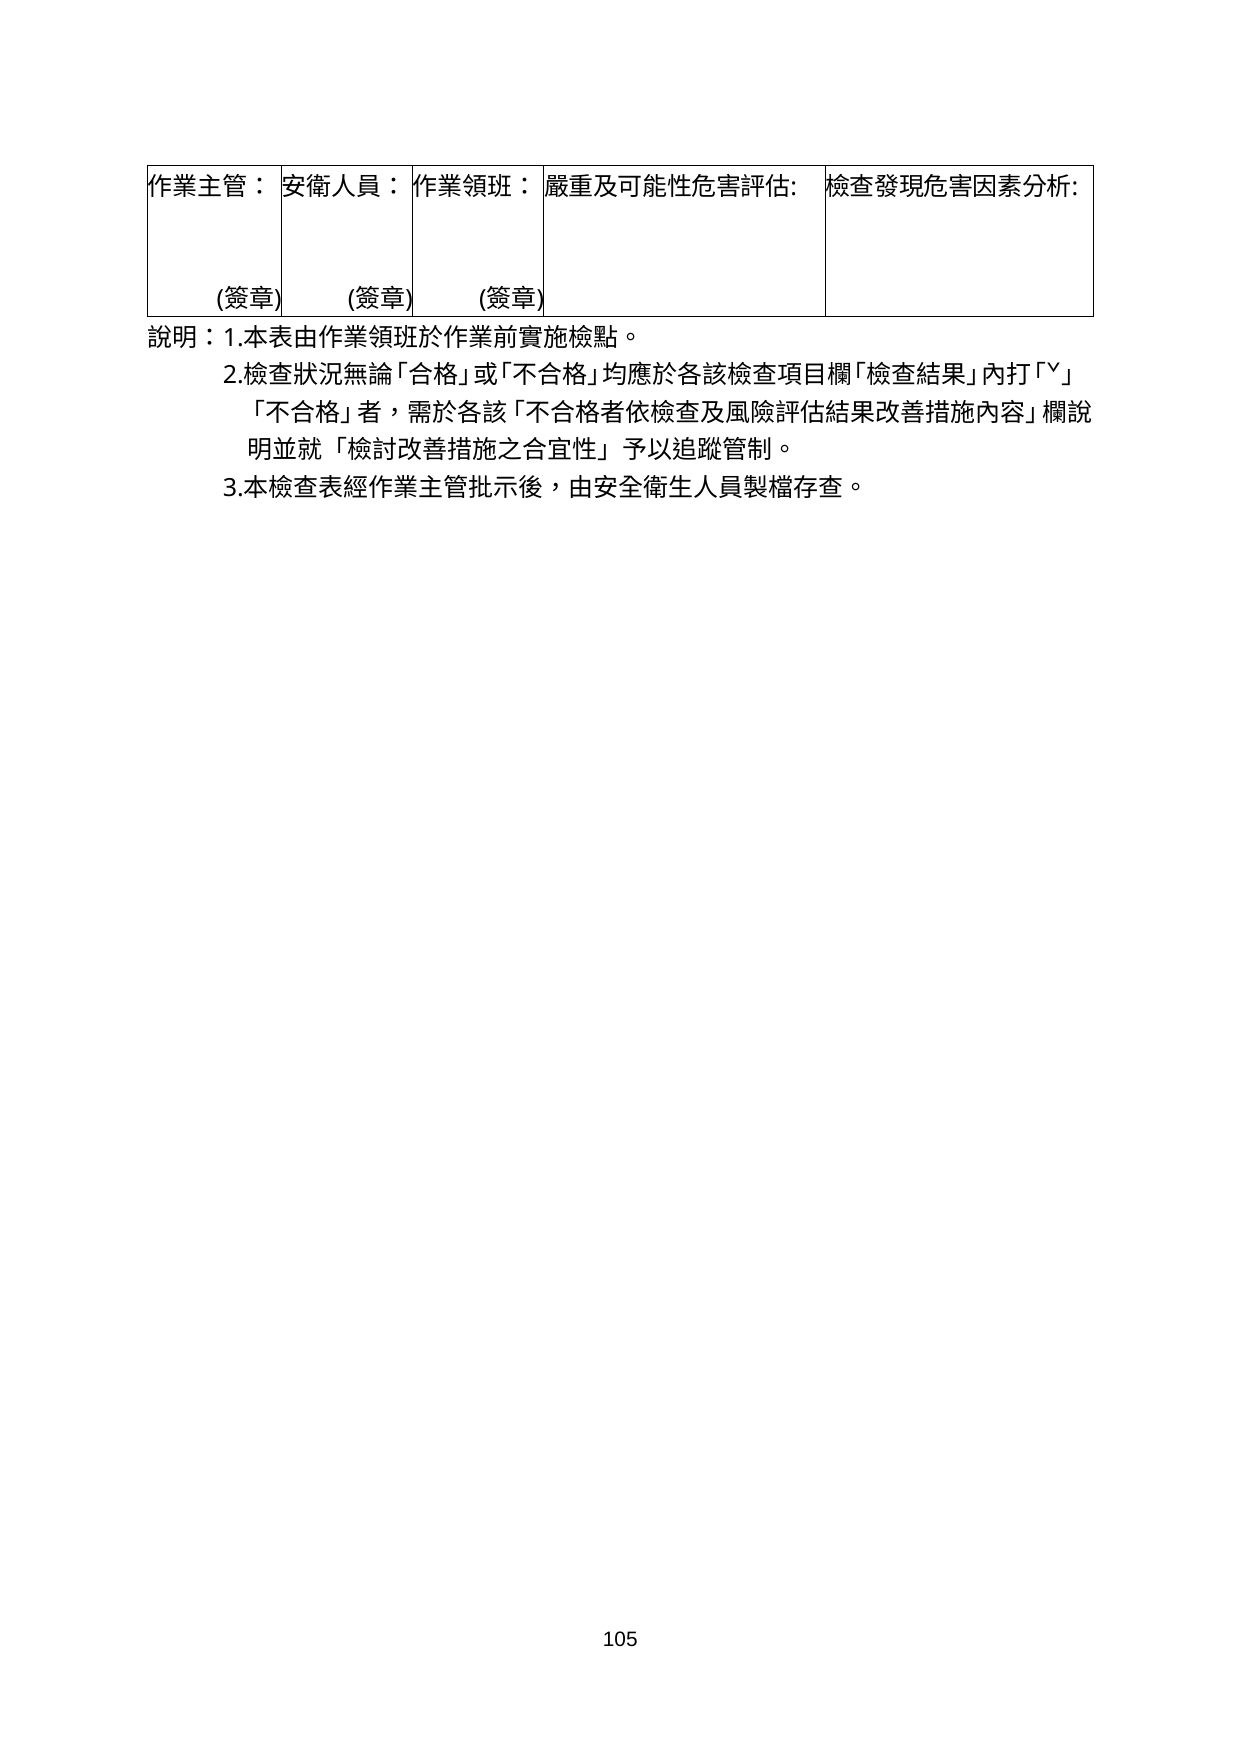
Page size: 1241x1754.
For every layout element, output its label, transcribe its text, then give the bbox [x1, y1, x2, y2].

text 2.檢查狀況無論「合格」或「不合格」均應於各該檢查項目欄「檢查結果」內打「ˇ」；「不合格」者，需於各該「不合格者依檢查及風險評估結果改善措施內容」欄說明並就「檢討改善措施之合宜性」予以追蹤管制。 [223, 354, 1092, 467]
table_cell 嚴重及可能性危害評估: [544, 166, 825, 316]
text 說明：1.本表由作業領班於作業前實施檢點。 [148, 317, 1092, 354]
table_cell 安衛人員： (簽章) [282, 166, 412, 316]
text 3.本檢查表經作業主管批示後，由安全衛生人員製檔存查。 [223, 467, 1092, 504]
table_cell 檢查發現危害因素分析: [826, 166, 1093, 316]
table_cell 作業主管： (簽章) [148, 166, 281, 316]
table_cell 作業領班： (簽章) [413, 166, 543, 316]
